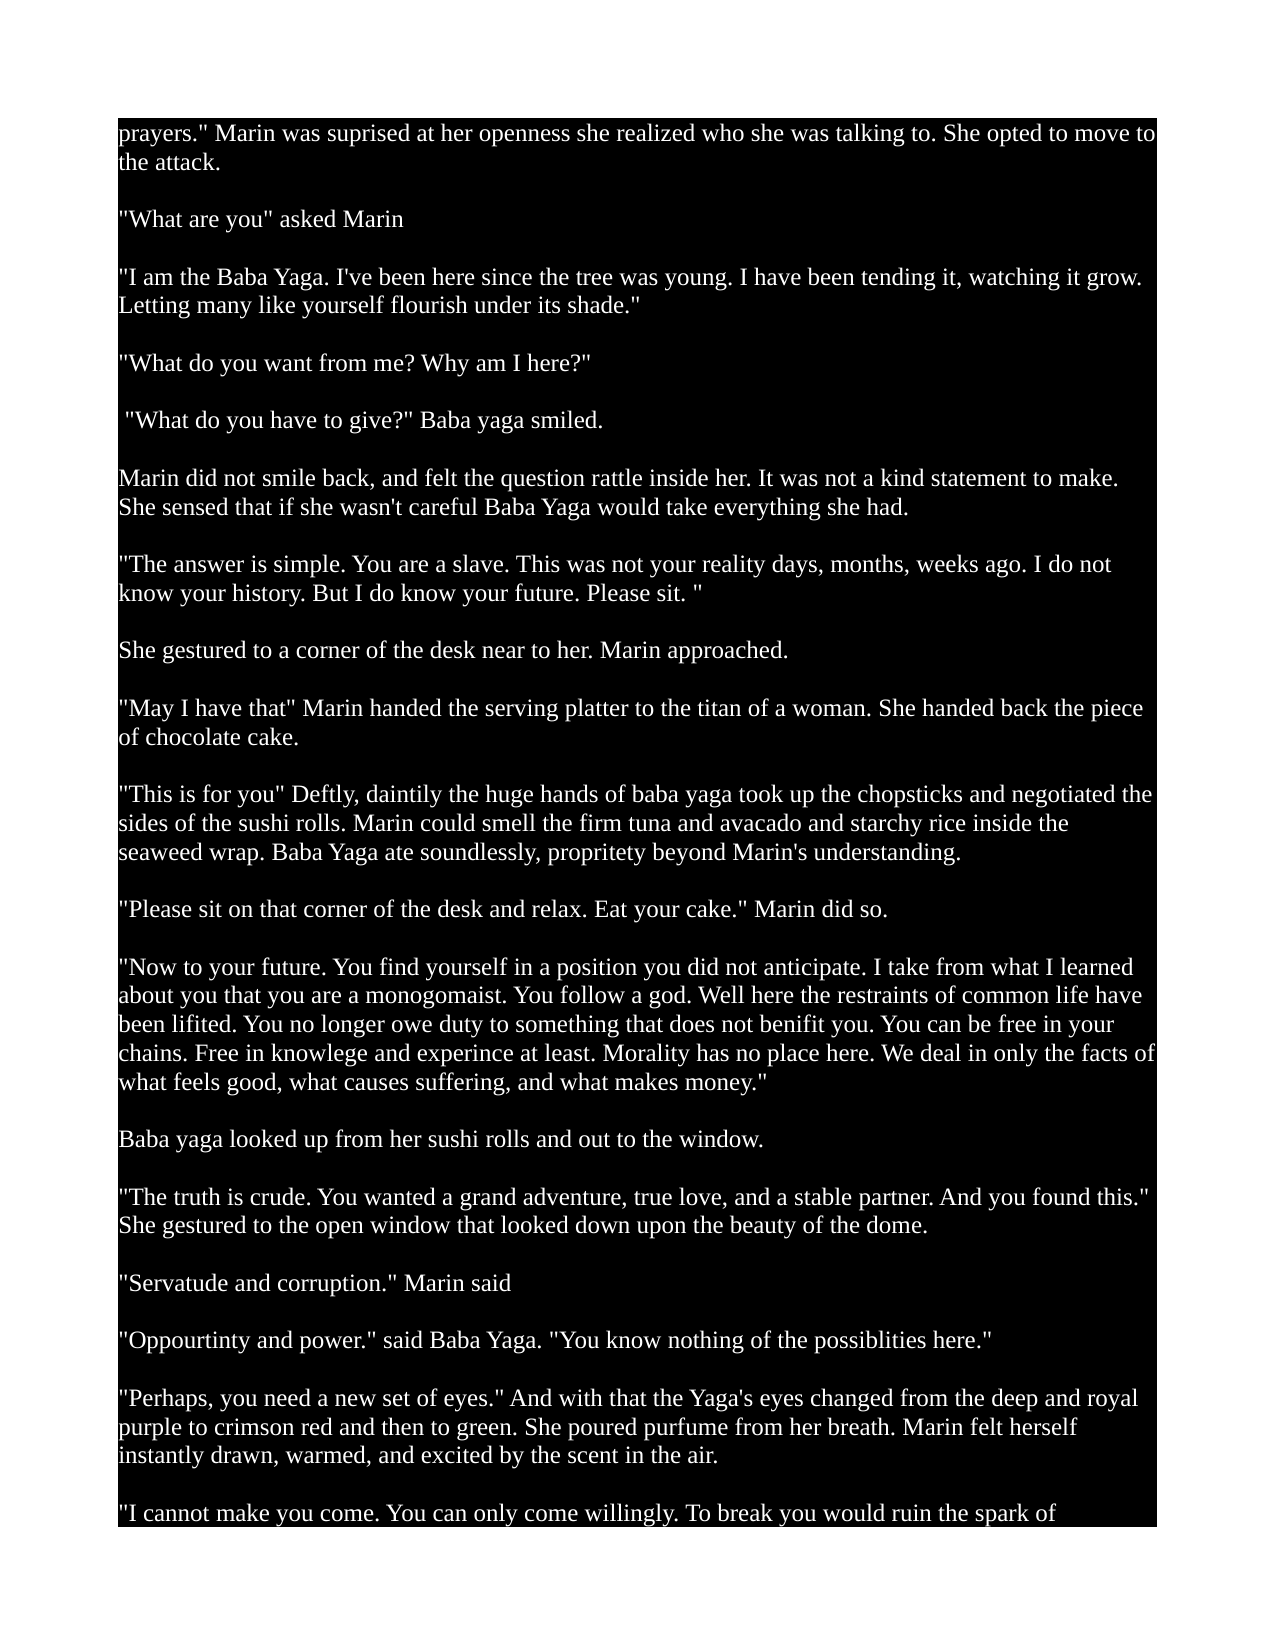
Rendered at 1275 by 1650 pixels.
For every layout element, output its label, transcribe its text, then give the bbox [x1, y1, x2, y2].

text "May I have that" Marin handed the serving platter to the titan of a woman. She handed back the piece of chocolate cake. [118, 664, 1157, 751]
text "I cannot make you come. You can only come willingly. To break you would ruin the spark of [118, 1498, 1157, 1527]
text "What do you want from me? Why am I here?" [118, 348, 1157, 377]
text "Oppourtinty and power." said Baba Yaga. "You know nothing of the possiblities here." [118, 1326, 1157, 1354]
text "Perhaps, you need a new set of eyes." And with that the Yaga's eyes changed from the deep and royal purple to crimson red and then to green. She poured purfume from her breath. Marin felt herself instantly drawn, warmed, and excited by the scent in the air. [118, 1383, 1157, 1469]
text "What do you have to give?" Baba yaga smiled. [118, 406, 1157, 434]
text prayers." Marin was suprised at her openness she realized who she was talking to. She opted to move to the attack. [118, 118, 1157, 176]
text She gestured to a corner of the desk near to her. Marin approached. [118, 636, 1157, 664]
text Baba yaga looked up from her sushi rolls and out to the window. "The truth is crude. You wanted a grand adventure, true love, and a stable partner. And you found this." She gestured to the open window that looked down upon the beauty of the dome. [118, 1124, 1157, 1239]
text Marin did not smile back, and felt the question rattle inside her. It was not a kind statement to make. She sensed that if she wasn't careful Baba Yaga would take everything she had. [118, 434, 1157, 521]
text "Now to your future. You find yourself in a position you did not anticipate. I take from what I learned about you that you are a monogomaist. You follow a god. Well here the restraints of common life have been lifited. You no longer owe duty to something that does not benifit you. You can be free in your chains. Free in knowlege and experince at least. Morality has no place here. We deal in only the facts of what feels good, what causes suffering, and what makes money." [118, 952, 1157, 1096]
text "Please sit on that corner of the desk and relax. Eat your cake." Marin did so. [118, 894, 1157, 923]
text "This is for you" Deftly, daintily the huge hands of baba yaga took up the chopsticks and negotiated the sides of the sushi rolls. Marin could smell the firm tuna and avacado and starchy rice inside the seaweed wrap. Baba Yaga ate soundlessly, propritety beyond Marin's understanding. [118, 751, 1157, 866]
text "The answer is simple. You are a slave. This was not your reality days, months, weeks ago. I do not know your history. But I do know your future. Please sit. " [118, 549, 1157, 607]
text "Servatude and corruption." Marin said [118, 1268, 1157, 1297]
text "I am the Baba Yaga. I've been here since the tree was young. I have been tending it, watching it grow. Letting many like yourself flourish under its shade." [118, 262, 1157, 319]
text "What are you" asked Marin [118, 204, 1157, 233]
